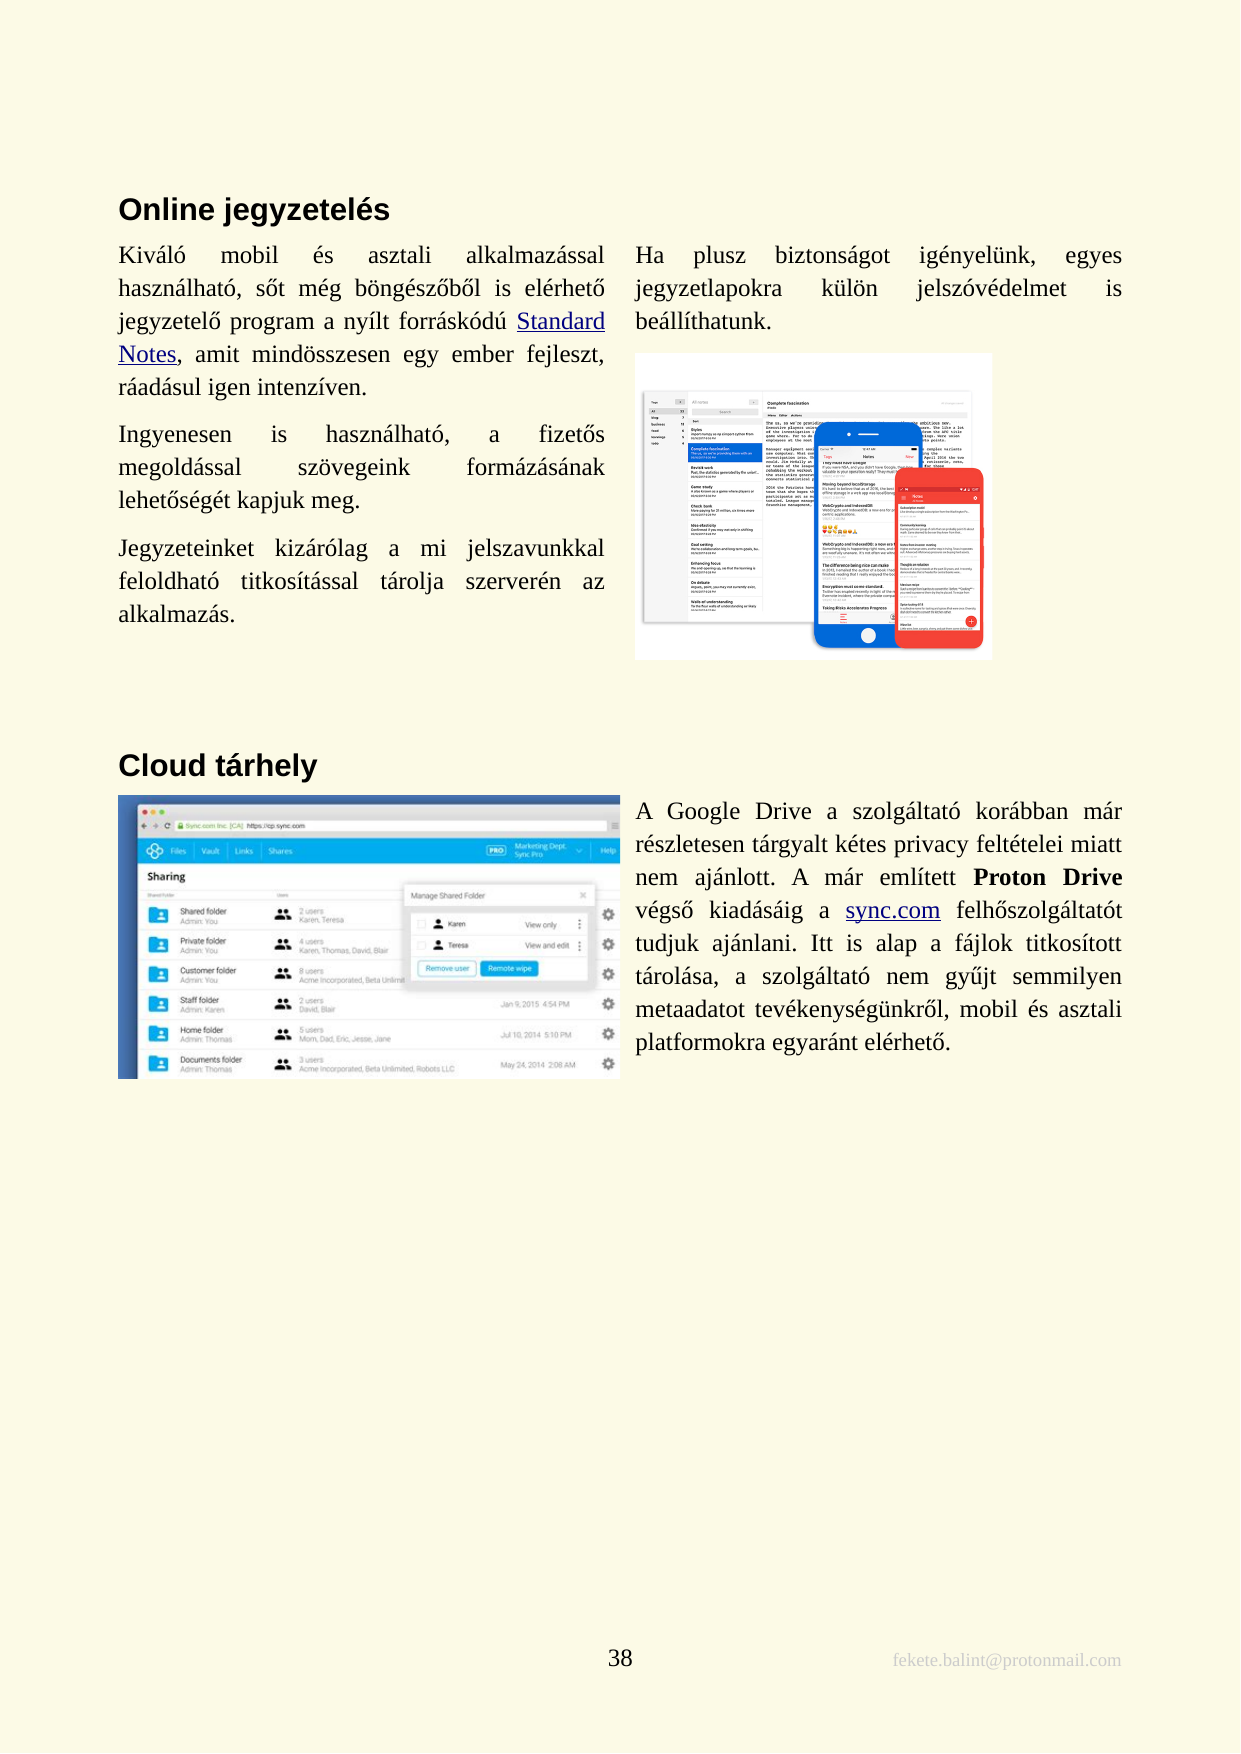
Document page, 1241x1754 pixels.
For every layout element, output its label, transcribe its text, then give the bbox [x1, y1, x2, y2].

text Jegyzeteinket kizárólag a mi jelszavunkkal feloldható titkosítással tárolja szerverén az alkalmazás. [118, 533, 605, 628]
picture [486, 845, 506, 855]
text A Google Drive a szolgáltató korábban már részletesen tárgyalt kétes privacy feltételei miatt nem ajánlott. A már említett Proton Drive végső kiadásáig a sync.com felhőszolgáltatót tudjuk ajánlani. Itt is alap a fájlok titkosított tárolása, a szolgáltató nem gyűjt semmilyen metaadatot tevékenységünkről, mobil és asztali platformokra egyaránt elérhető. [635, 796, 1122, 1056]
picture [118, 795, 621, 1079]
subtitle Online jegyzetelés [118, 191, 1122, 227]
picture [635, 353, 993, 660]
picture [236, 848, 253, 854]
subtitle Cloud tárhely [118, 747, 1122, 783]
picture [269, 848, 292, 854]
text Ha plusz biztonságot igényelünk, egyes jegyzetlapokra külön jelszóvédelmet is beállíthatunk. [635, 240, 1122, 334]
picture [146, 844, 163, 859]
picture [171, 849, 185, 854]
picture [515, 844, 565, 858]
picture [601, 849, 616, 854]
text Kiváló mobil és asztali alkalmazással használható, sőt még böngészőből is elérhető jegyzetelő program a nyílt forráskódú Standard Notes, amit mindösszesen egy ember fejleszt, ráadásul igen intenzíven. [118, 240, 605, 401]
picture [203, 849, 219, 854]
text Ingyenesen is használható, a fizetős megoldással szövegeink formázásának lehetőségét kapjuk meg. [118, 419, 605, 514]
